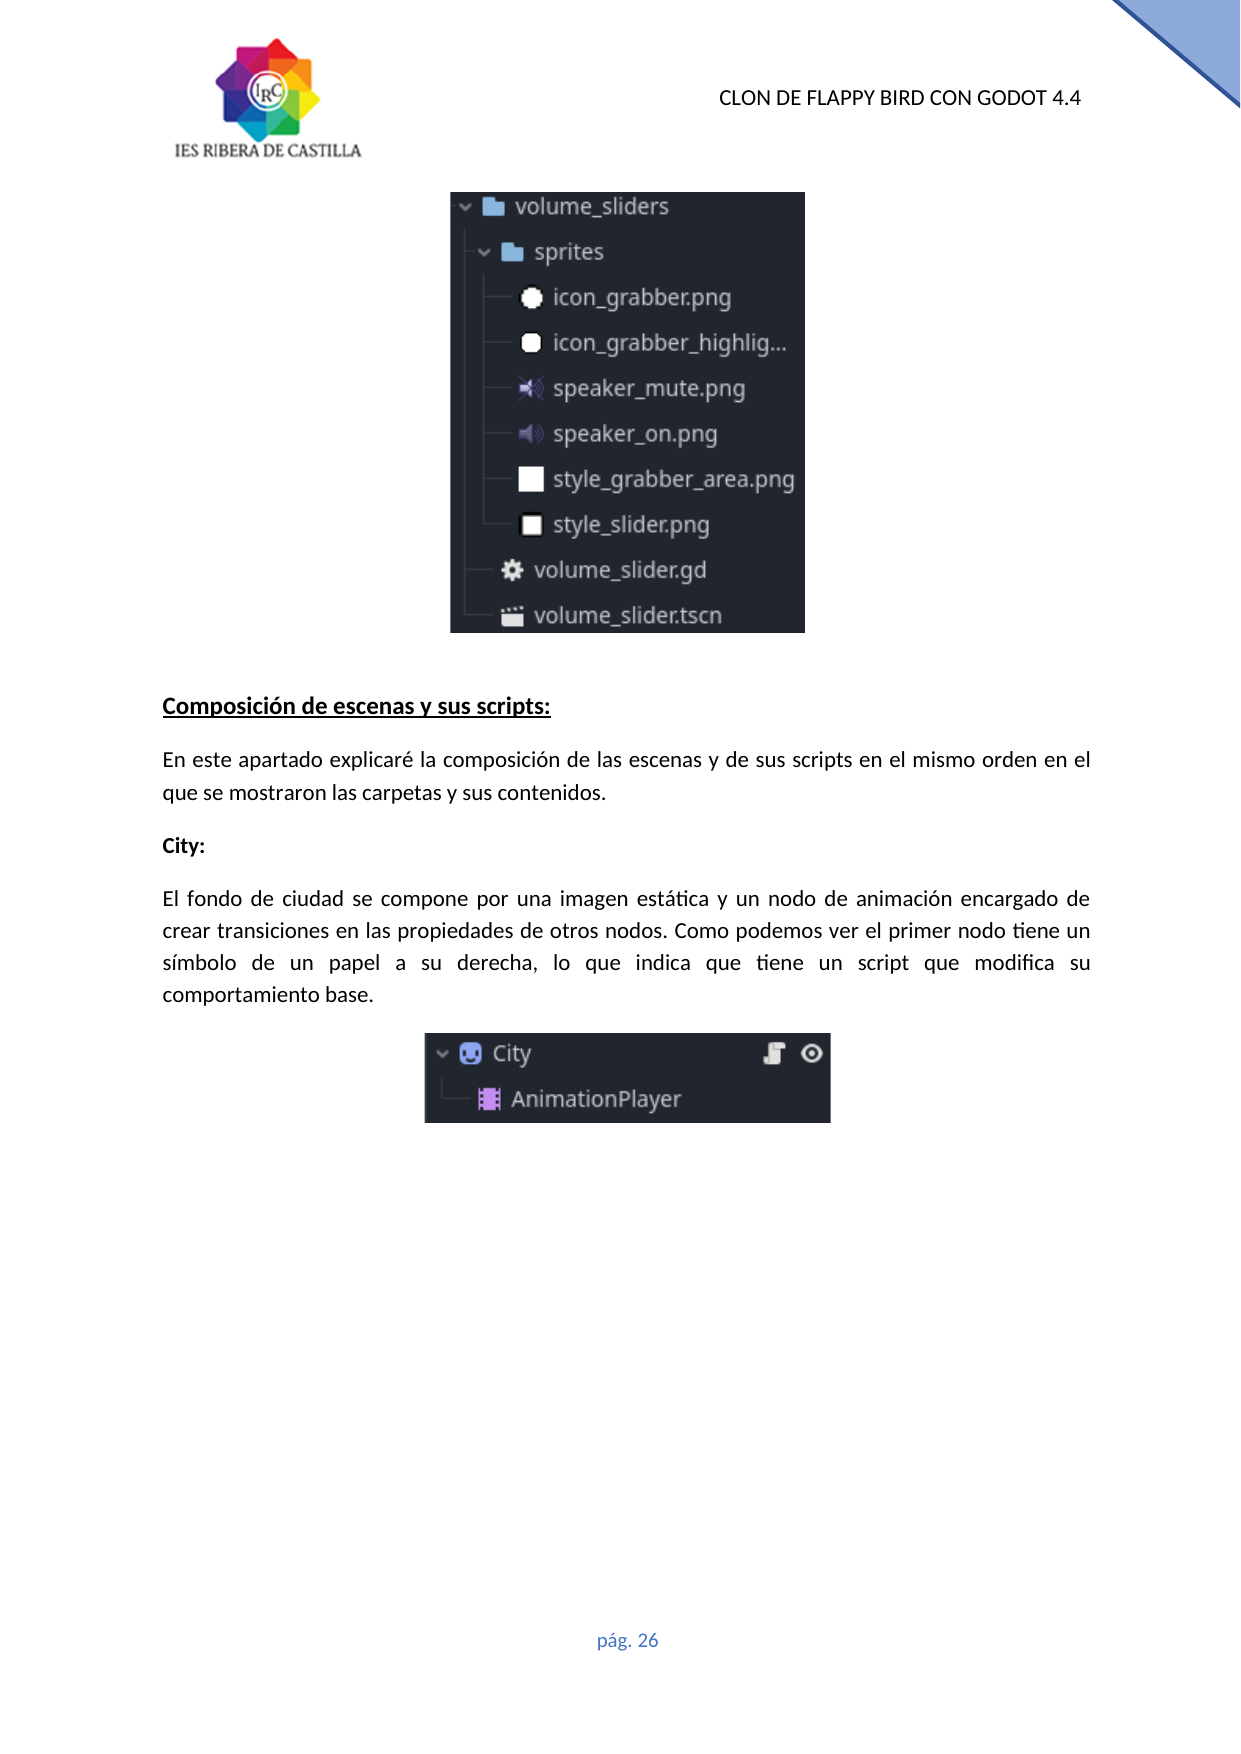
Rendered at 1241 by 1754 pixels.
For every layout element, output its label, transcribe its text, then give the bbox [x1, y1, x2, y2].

picture [173, 29, 366, 164]
picture [450, 192, 805, 633]
text Composición de escenas y sus scripts: [162, 690, 1093, 720]
text En este apartado explicaré la composición de las escenas y de sus scripts en el mismo orden en el que se mostraron las carpetas y sus contenidos. [162, 746, 1093, 806]
text El fondo de ciudad se compone por una imagen estática y un nodo de animación encargado de crear transiciones en las propiedades de otros nodos. Como podemos ver el primer nodo tiene un símbolo de un papel a su derecha, lo que indica que tiene un script que modifica su comportamiento base. [162, 884, 1093, 1008]
text City: [162, 831, 1093, 859]
picture [424, 1033, 831, 1123]
